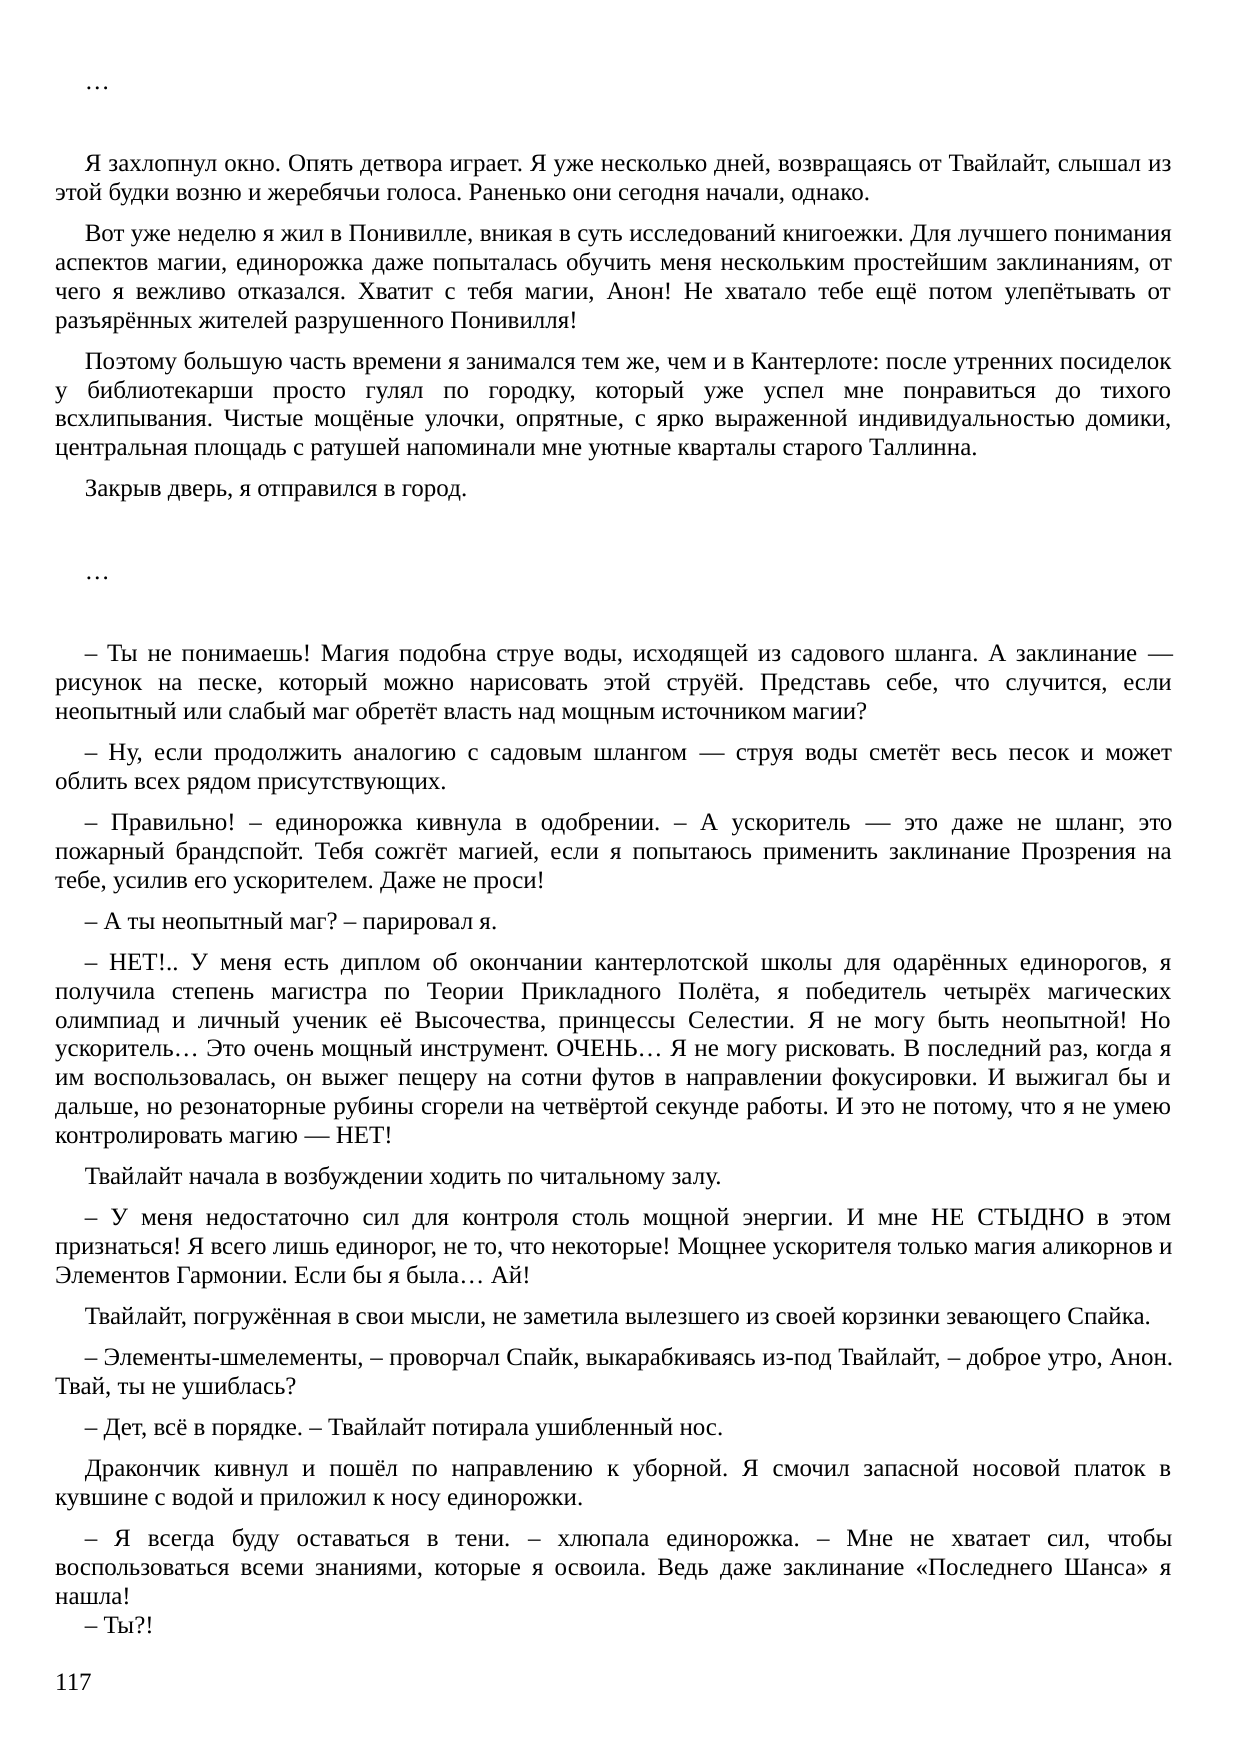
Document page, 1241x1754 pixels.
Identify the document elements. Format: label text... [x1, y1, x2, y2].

text Я захлопнул окно. Опять детвора играет. Я уже несколько дней, возвращаясь от Твайлайт, слышал из этой будки возню и жеребячьи голоса. Раненько они сегодня начали, однако. [55, 148, 1173, 206]
text … [55, 66, 1173, 95]
text – Я всегда буду оставаться в тени. – хлюпала единорожка. – Мне не хватает сил, чтобы воспользоваться всеми знаниями, которые я освоила. Ведь даже заклинание «Последнего Шанса» я нашла! [55, 1523, 1173, 1610]
text – Ты не понимаешь! Магия подобна струе воды, исходящей из садового шланга. А заклинание — рисунок на песке, который можно нарисовать этой струёй. Представь себе, что случится, если неопытный или слабый маг обретёт власть над мощным источником магии? [55, 638, 1173, 725]
text – Ну, если продолжить аналогию с садовым шлангом — струя воды сметёт весь песок и может облить всех рядом присутствующих. [55, 737, 1173, 795]
text Дракончик кивнул и пошёл по направлению к уборной. Я смочил запасной носовой платок в кувшине с водой и приложил к носу единорожки. [55, 1453, 1173, 1511]
text Закрыв дверь, я отправился в город. [55, 473, 1173, 502]
text – Элементы-шмелементы, – проворчал Спайк, выкарабкиваясь из-под Твайлайт, – доброе утро, Анон. Твай, ты не ушиблась? [55, 1342, 1173, 1400]
text Поэтому большую часть времени я занимался тем же, чем и в Кантерлоте: после утренних посиделок у библиотекарши просто гулял по городку, который уже успел мне понравиться до тихого всхлипывания. Чистые мощёные улочки, опрятные, с ярко выраженной индивидуальностью домики, центральная площадь с ратушей напоминали мне уютные кварталы старого Таллинна. [55, 346, 1173, 461]
text – Дет, всё в порядке. – Твайлайт потирала ушибленный нос. [55, 1412, 1173, 1441]
text – Ты?! [55, 1610, 1173, 1638]
text – Правильно! – единорожка кивнула в одобрении. – А ускоритель — это даже не шланг, это пожарный брандспойт. Тебя сожгёт магией, если я попытаюсь применить заклинание Прозрения на тебе, усилив его ускорителем. Даже не проси! [55, 807, 1173, 893]
text – У меня недостаточно сил для контроля столь мощной энергии. И мне НЕ СТЫДНО в этом признаться! Я всего лишь единорог, не то, что некоторые! Мощнее ускорителя только магия аликорнов и Элементов Гармонии. Если бы я была… Ай! [55, 1202, 1173, 1288]
text – НЕТ!.. У меня есть диплом об окончании кантерлотской школы для одарённых единорогов, я получила степень магистра по Теории Прикладного Полёта, я победитель четырёх магических олимпиад и личный ученик её Высочества, принцессы Селестии. Я не могу быть неопытной! Но ускоритель… Это очень мощный инструмент. ОЧЕНЬ… Я не могу рисковать. В последний раз, когда я им воспользовалась, он выжег пещеру на сотни футов в направлении фокусировки. И выжигал бы и дальше, но резонаторные рубины сгорели на четвёртой секунде работы. И это не потому, что я не умею контролировать магию — НЕТ! [55, 947, 1173, 1148]
text … [55, 556, 1173, 585]
text Твайлайт начала в возбуждении ходить по читальному залу. [55, 1161, 1173, 1190]
text Вот уже неделю я жил в Понивилле, вникая в суть исследований книгоежки. Для лучшего понимания аспектов магии, единорожка даже попыталась обучить меня нескольким простейшим заклинаниям, от чего я вежливо отказался. Хватит с тебя магии, Анон! Не хватало тебе ещё потом улепётывать от разъярённых жителей разрушенного Понивилля! [55, 218, 1173, 333]
text Твайлайт, погружённая в свои мысли, не заметила вылезшего из своей корзинки зевающего Спайка. [55, 1301, 1173, 1330]
text – А ты неопытный маг? – парировал я. [55, 906, 1173, 935]
